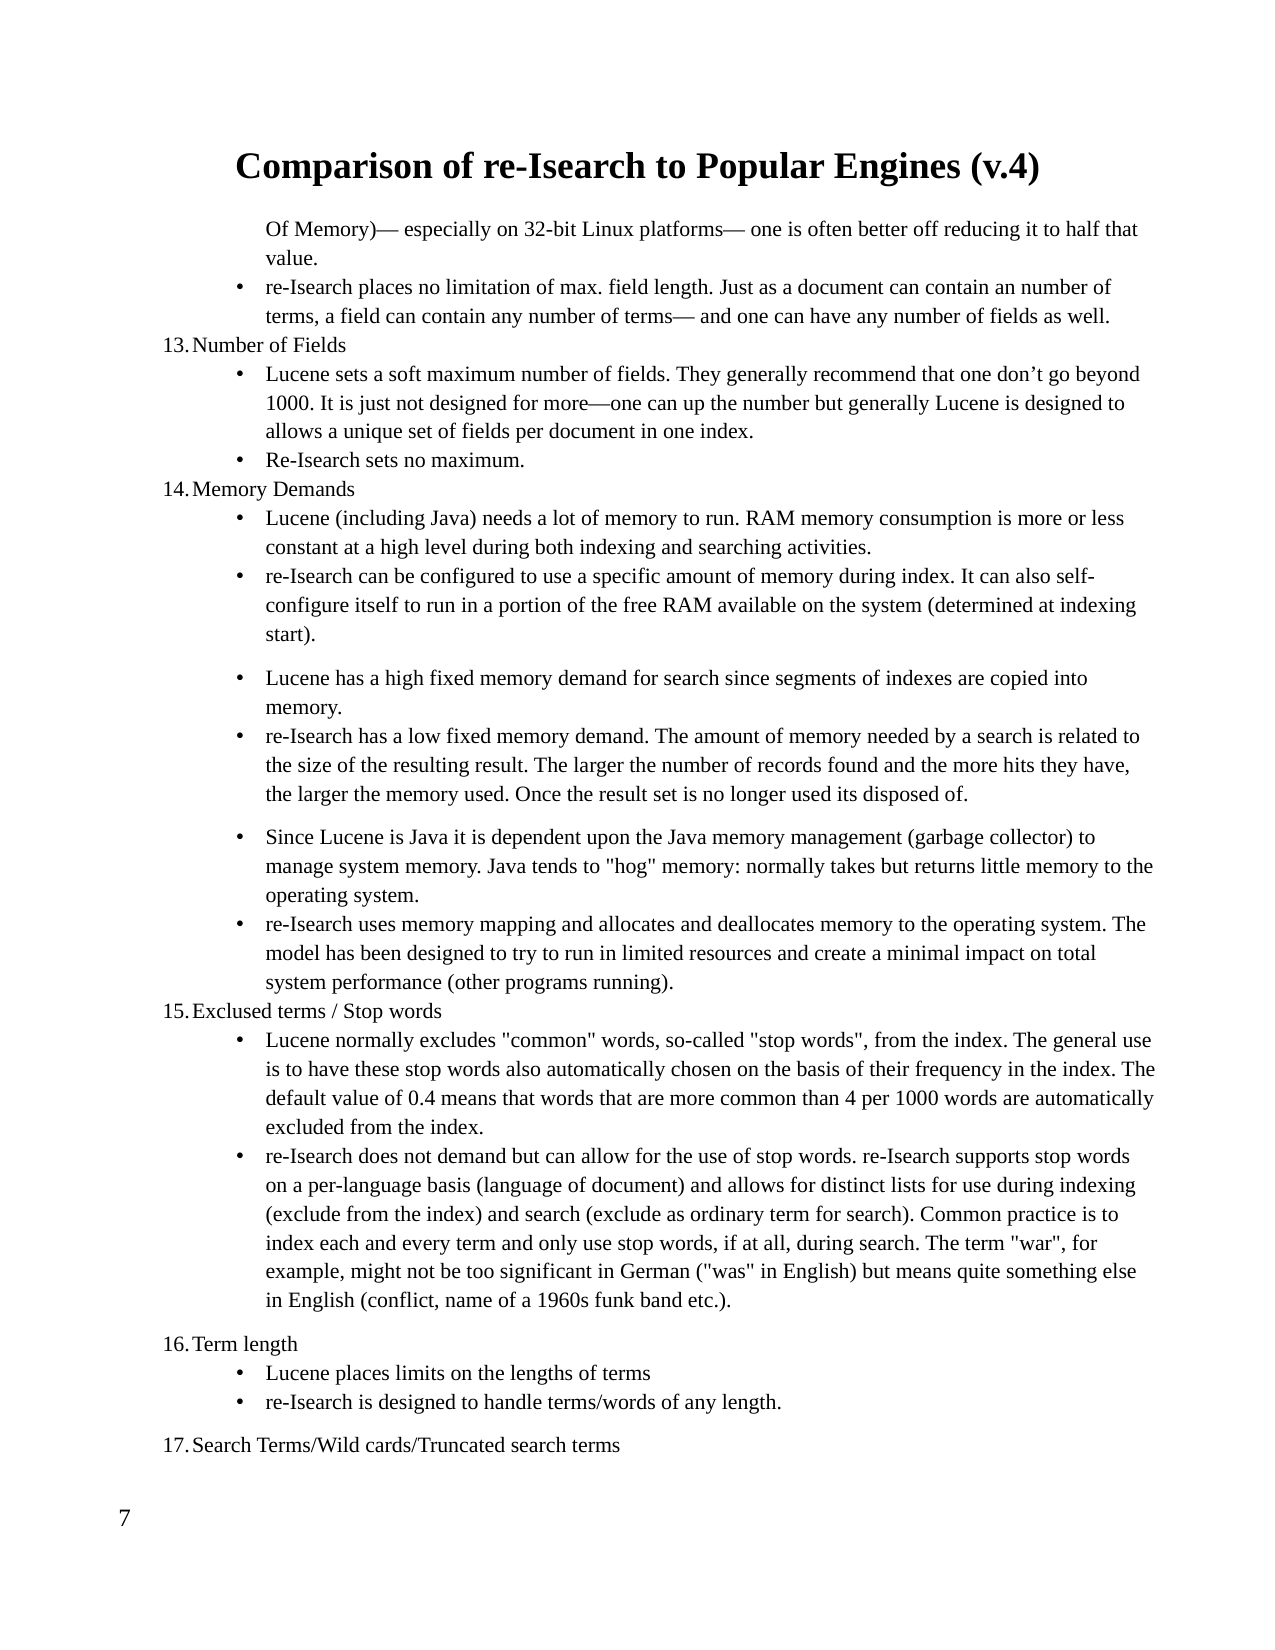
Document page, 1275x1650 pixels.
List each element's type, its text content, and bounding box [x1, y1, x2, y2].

list Term length [162, 1331, 1157, 1356]
list Of Memory)— especially on 32-bit Linux platforms— one is often better off reducing it to half that value. [236, 216, 1157, 270]
list re-Isearch is designed to handle terms/words of any length. [236, 1389, 1157, 1414]
list Lucene has a high fixed memory demand for search since segments of indexes are copied into memory. [236, 665, 1157, 719]
list Re-Isearch sets no maximum. [236, 447, 1157, 473]
list re-Isearch does not demand but can allow for the use of stop words. re-Isearch supports stop words on a per-language basis (language of document) and allows for distinct lists for use during indexing (exclude from the index) and search (exclude as ordinary term for search). Common practice is to index each and every term and only use stop words, if at all, during search. The term "war", for example, might not be too significant in German ("was" in English) but means quite something else in English (conflict, name of a 1960s funk band etc.). [236, 1143, 1157, 1313]
list re-Isearch uses memory mapping and allocates and deallocates memory to the operating system. The model has been designed to try to run in limited resources and create a minimal impact on total system performance (other programs running). [236, 911, 1157, 994]
list Search Terms/Wild cards/Truncated search terms [162, 1432, 1157, 1458]
list Number of Fields [162, 332, 1157, 357]
list Lucene sets a soft maximum number of fields. They generally recommend that one don’t go beyond 1000. It is just not designed for more—one can up the number but generally Lucene is designed to allows a unique set of fields per document in one index. [236, 361, 1157, 444]
list Lucene places limits on the lengths of terms [236, 1360, 1157, 1385]
list re-Isearch places no limitation of max. field length. Just as a document can contain an number of terms, a field can contain any number of terms— and one can have any number of fields as well. [236, 274, 1157, 328]
list re-Isearch has a low fixed memory demand. The amount of memory needed by a search is related to the size of the resulting result. The larger the number of records found and the more hits they have, the larger the memory used. Once the result set is no longer used its disposed of. [236, 723, 1157, 806]
list re-Isearch can be configured to use a specific amount of memory during index. It can also self-configure itself to run in a portion of the free RAM available on the system (determined at indexing start). [236, 563, 1157, 646]
list Lucene (including Java) needs a lot of memory to run. RAM memory consumption is more or less constant at a high level during both indexing and searching activities. [236, 505, 1157, 559]
list Lucene normally excludes "common" words, so-called "stop words", from the index. The general use is to have these stop words also automatically chosen on the basis of their frequency in the index. The default value of 0.4 means that words that are more common than 4 per 1000 words are automatically excluded from the index. [236, 1027, 1157, 1139]
list Exclused terms / Stop words [162, 998, 1157, 1023]
list Since Lucene is Java it is dependent upon the Java memory management (garbage collector) to manage system memory. Java tends to "hog" memory: normally takes but returns little memory to the operating system. [236, 824, 1157, 907]
list Memory Demands [162, 476, 1157, 502]
